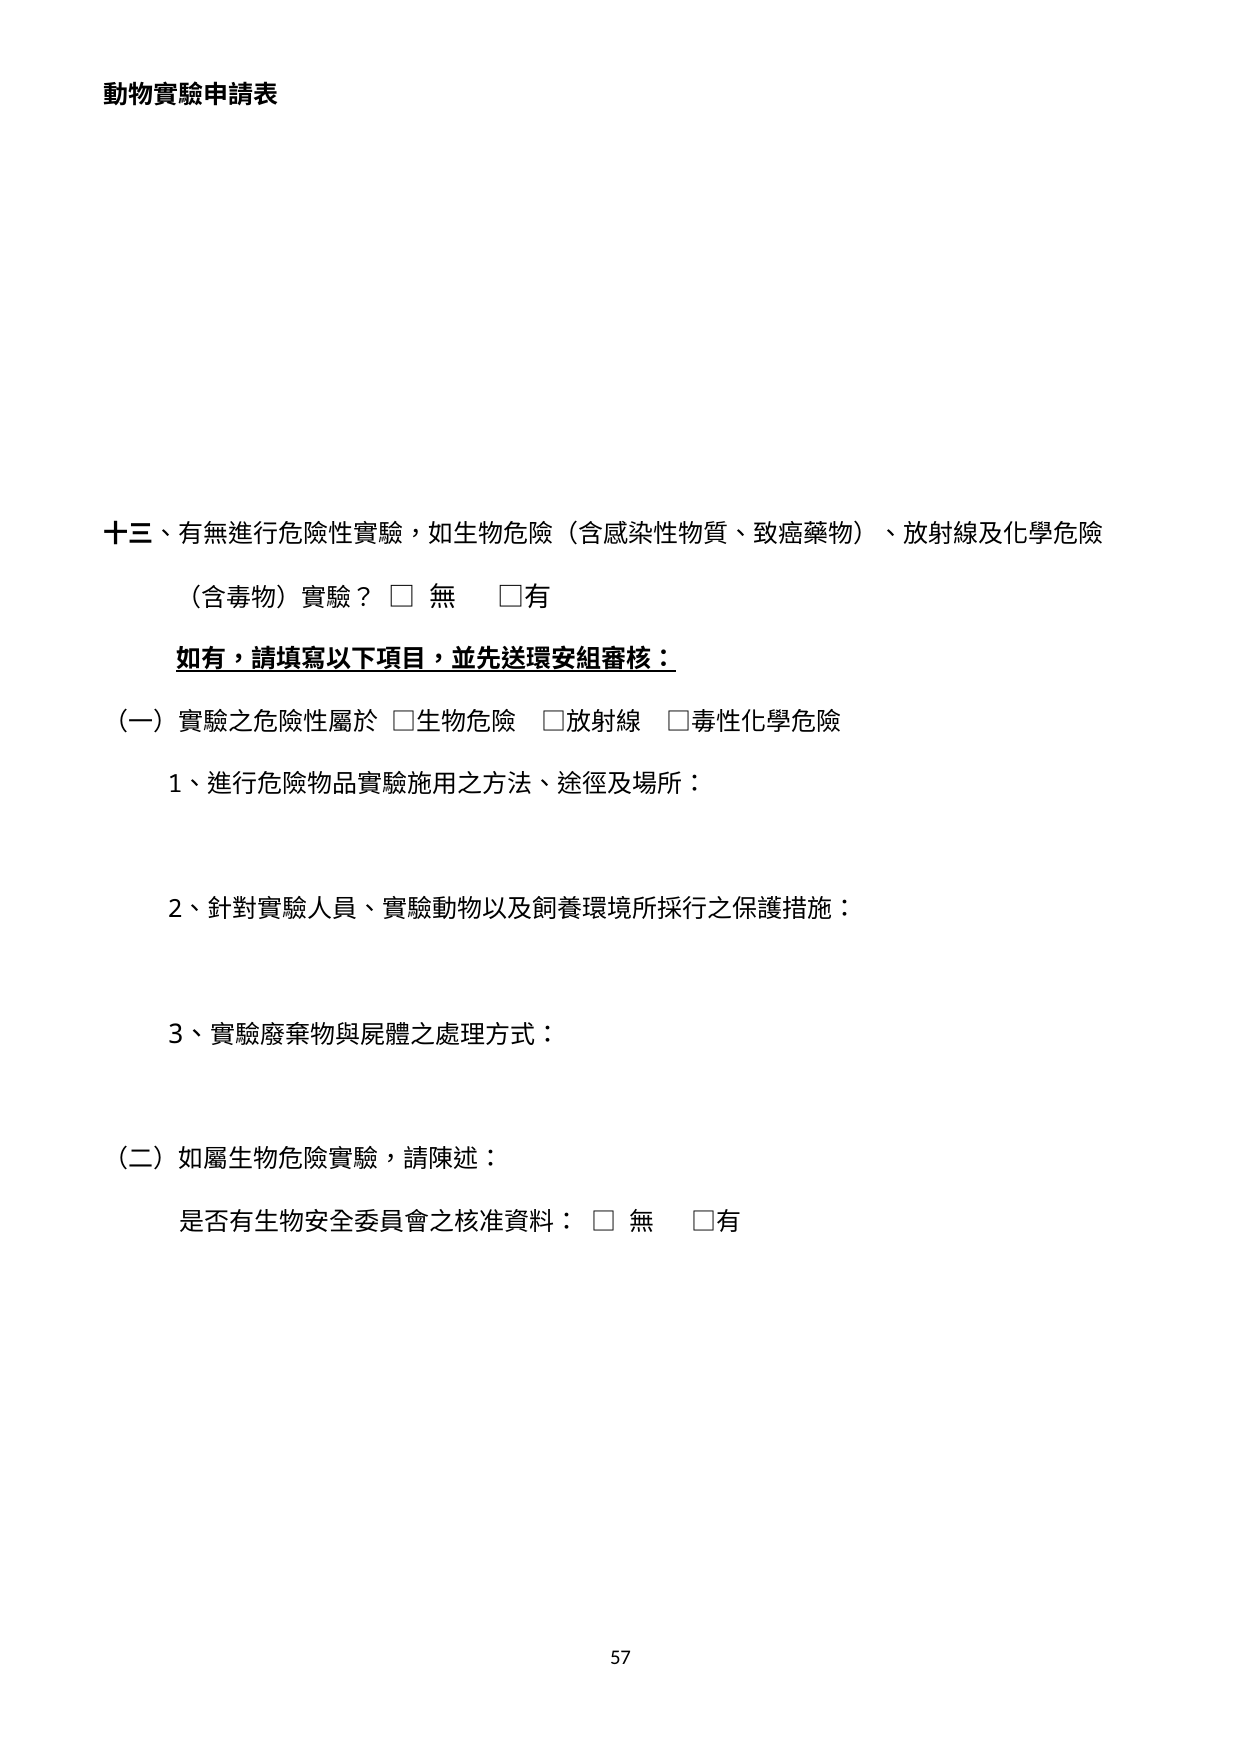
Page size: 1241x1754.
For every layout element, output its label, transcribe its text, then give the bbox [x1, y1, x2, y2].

text 如有，請填寫以下項目，並先送環安組審核： [176, 615, 1134, 678]
text 是否有生物安全委員會之核准資料： □ 無 □有 [179, 1178, 1134, 1240]
text （一）實驗之危險性屬於 □生物危險 □放射線 □毒性化學危險 [103, 678, 1137, 740]
text （二）如屬生物危險實驗，請陳述： [103, 1115, 1137, 1178]
text 3、實驗廢棄物與屍體之處理方式： [167, 990, 1134, 1053]
text 1、進行危險物品實驗施用之方法、途徑及場所： [167, 740, 1134, 803]
text 2、針對實驗人員、實驗動物以及飼養環境所採行之保護措施： [167, 865, 1134, 928]
text 十三、有無進行危險性實驗，如生物危險（含感染性物質、致癌藥物）、放射線及化學危險（含毒物）實驗？ □ 無 □有 [104, 490, 1137, 615]
